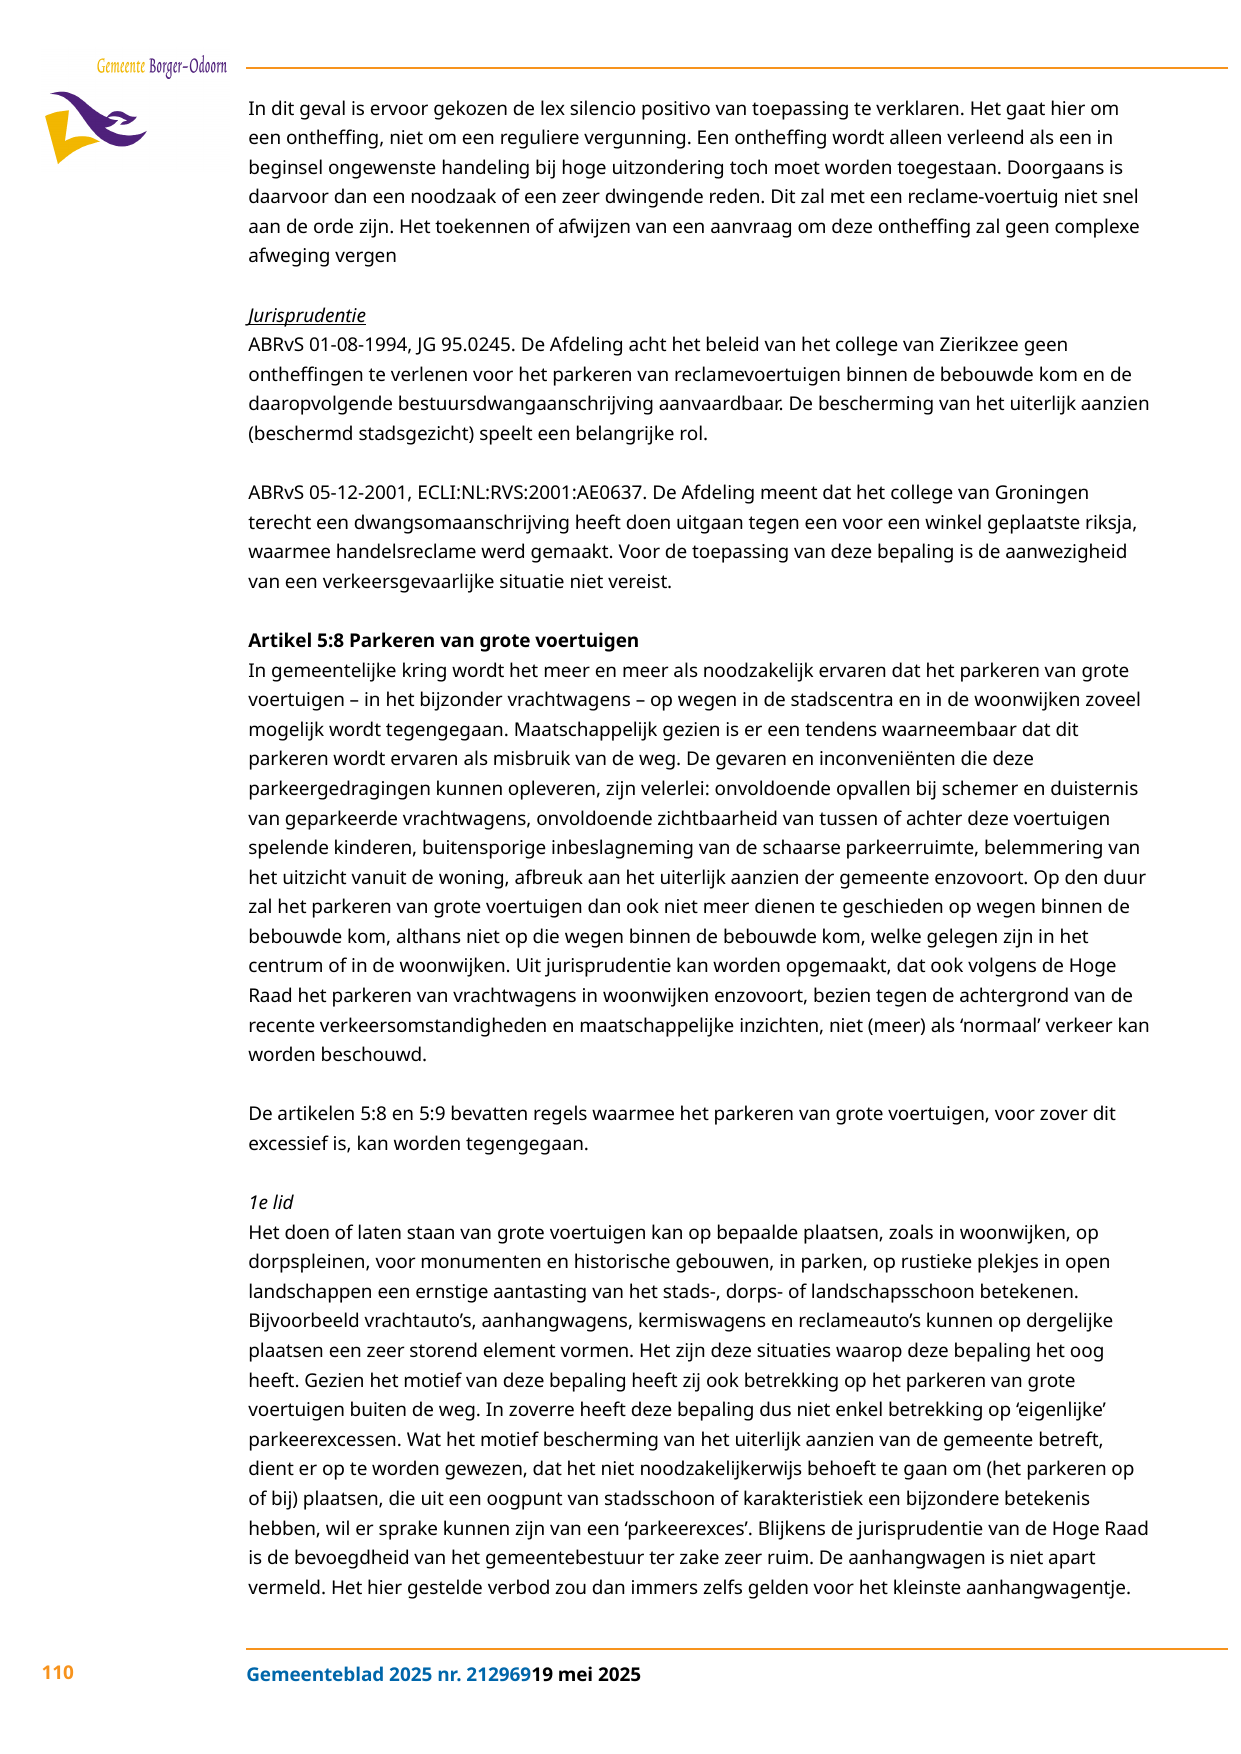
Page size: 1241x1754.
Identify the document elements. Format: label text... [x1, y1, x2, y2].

text In dit geval is ervoor gekozen de lex silencio positivo van toepassing te verklaren. Het gaat hier om een ontheffing, niet om een reguliere vergunning. Een ontheffing wordt alleen verleend als een in beginsel ongewenste handeling bij hoge uitzondering toch moet worden toegestaan. Doorgaans is daarvoor dan een noodzaak of een zeer dwingende reden. Dit zal met een reclame-voertuig niet snel aan de orde zijn. Het toekennen of afwijzen van een aanvraag om deze ontheffing zal geen complexe afweging vergen [248, 95, 1152, 268]
text ABRvS 05-12-2001, ECLI:NL:RVS:2001:AE0637. De Afdeling meent dat het college van Groningen terecht een dwangsomaanschrijving heeft doen uitgaan tegen een voor een winkel geplaatste riksja, waarmee handelsreclame werd gemaakt. Voor de toepassing van deze bepaling is de aanwezigheid van een verkeersgevaarlijke situatie niet vereist. [248, 479, 1152, 594]
text In gemeentelijke kring wordt het meer en meer als noodzakelijk ervaren dat het parkeren van grote voertuigen – in het bijzonder vrachtwagens – op wegen in de stadscentra en in de woonwijken zoveel mogelijk wordt tegengegaan. Maatschappelijk gezien is er een tendens waarneembaar dat dit parkeren wordt ervaren als misbruik van de weg. De gevaren en inconveniënten die deze parkeergedragingen kunnen opleveren, zijn velerlei: onvoldoende opvallen bij schemer en duisternis van geparkeerde vrachtwagens, onvoldoende zichtbaarheid van tussen of achter deze voertuigen spelende kinderen, buitensporige inbeslagneming van de schaarse parkeerruimte, belemmering van het uitzicht vanuit de woning, afbreuk aan het uiterlijk aanzien der gemeente enzovoort. Op den duur zal het parkeren van grote voertuigen dan ook niet meer dienen te geschieden op wegen binnen de bebouwde kom, althans niet op die wegen binnen de bebouwde kom, welke gelegen zijn in het centrum of in de woonwijken. Uit jurisprudentie kan worden opgemaakt, dat ook volgens de Hoge Raad het parkeren van vrachtwagens in woonwijken enzovoort, bezien tegen de achtergrond van de recente verkeersomstandigheden en maatschappelijke inzichten, niet (meer) als ‘normaal’ verkeer kan worden beschouwd. [248, 657, 1152, 1067]
text De artikelen 5:8 en 5:9 bevatten regels waarmee het parkeren van grote voertuigen, voor zover dit excessief is, kan worden tegengegaan. [248, 1101, 1152, 1156]
picture [41, 47, 231, 172]
text Artikel 5:8 Parkeren van grote voertuigen [248, 627, 1152, 653]
text Jurisprudentie [248, 302, 1152, 328]
text Het doen of laten staan van grote voertuigen kan op bepaalde plaatsen, zoals in woonwijken, op dorpspleinen, voor monumenten en historische gebouwen, in parken, op rustieke plekjes in open landschappen een ernstige aantasting van het stads-, dorps- of landschapsschoon betekenen. Bijvoorbeeld vrachtauto’s, aanhangwagens, kermiswagens en reclameauto’s kunnen op dergelijke plaatsen een zeer storend element vormen. Het zijn deze situaties waarop deze bepaling het oog heeft. Gezien het motief van deze bepaling heeft zij ook betrekking op het parkeren van grote voertuigen buiten de weg. In zoverre heeft deze bepaling dus niet enkel betrekking op ‘eigenlijke’ parkeerexcessen. Wat het motief bescherming van het uiterlijk aanzien van de gemeente betreft, dient er op te worden gewezen, dat het niet noodzakelijkerwijs behoeft te gaan om (het parkeren op of bij) plaatsen, die uit een oogpunt van stadsschoon of karakteristiek een bijzondere betekenis hebben, wil er sprake kunnen zijn van een ‘parkeerexces’. Blijkens de jurisprudentie van de Hoge Raad is de bevoegdheid van het gemeentebestuur ter zake zeer ruim. De aanhangwagen is niet apart vermeld. Het hier gestelde verbod zou dan immers zelfs gelden voor het kleinste aanhangwagentje. [248, 1219, 1152, 1600]
text ABRvS 01-08-1994, JG 95.0245. De Afdeling acht het beleid van het college van Zierikzee geen ontheffingen te verlenen voor het parkeren van reclamevoertuigen binnen de bebouwde kom en de daaropvolgende bestuursdwangaanschrijving aanvaardbaar. De bescherming van het uiterlijk aanzien (beschermd stadsgezicht) speelt een belangrijke rol. [248, 331, 1152, 446]
text 1e lid [248, 1189, 1152, 1215]
